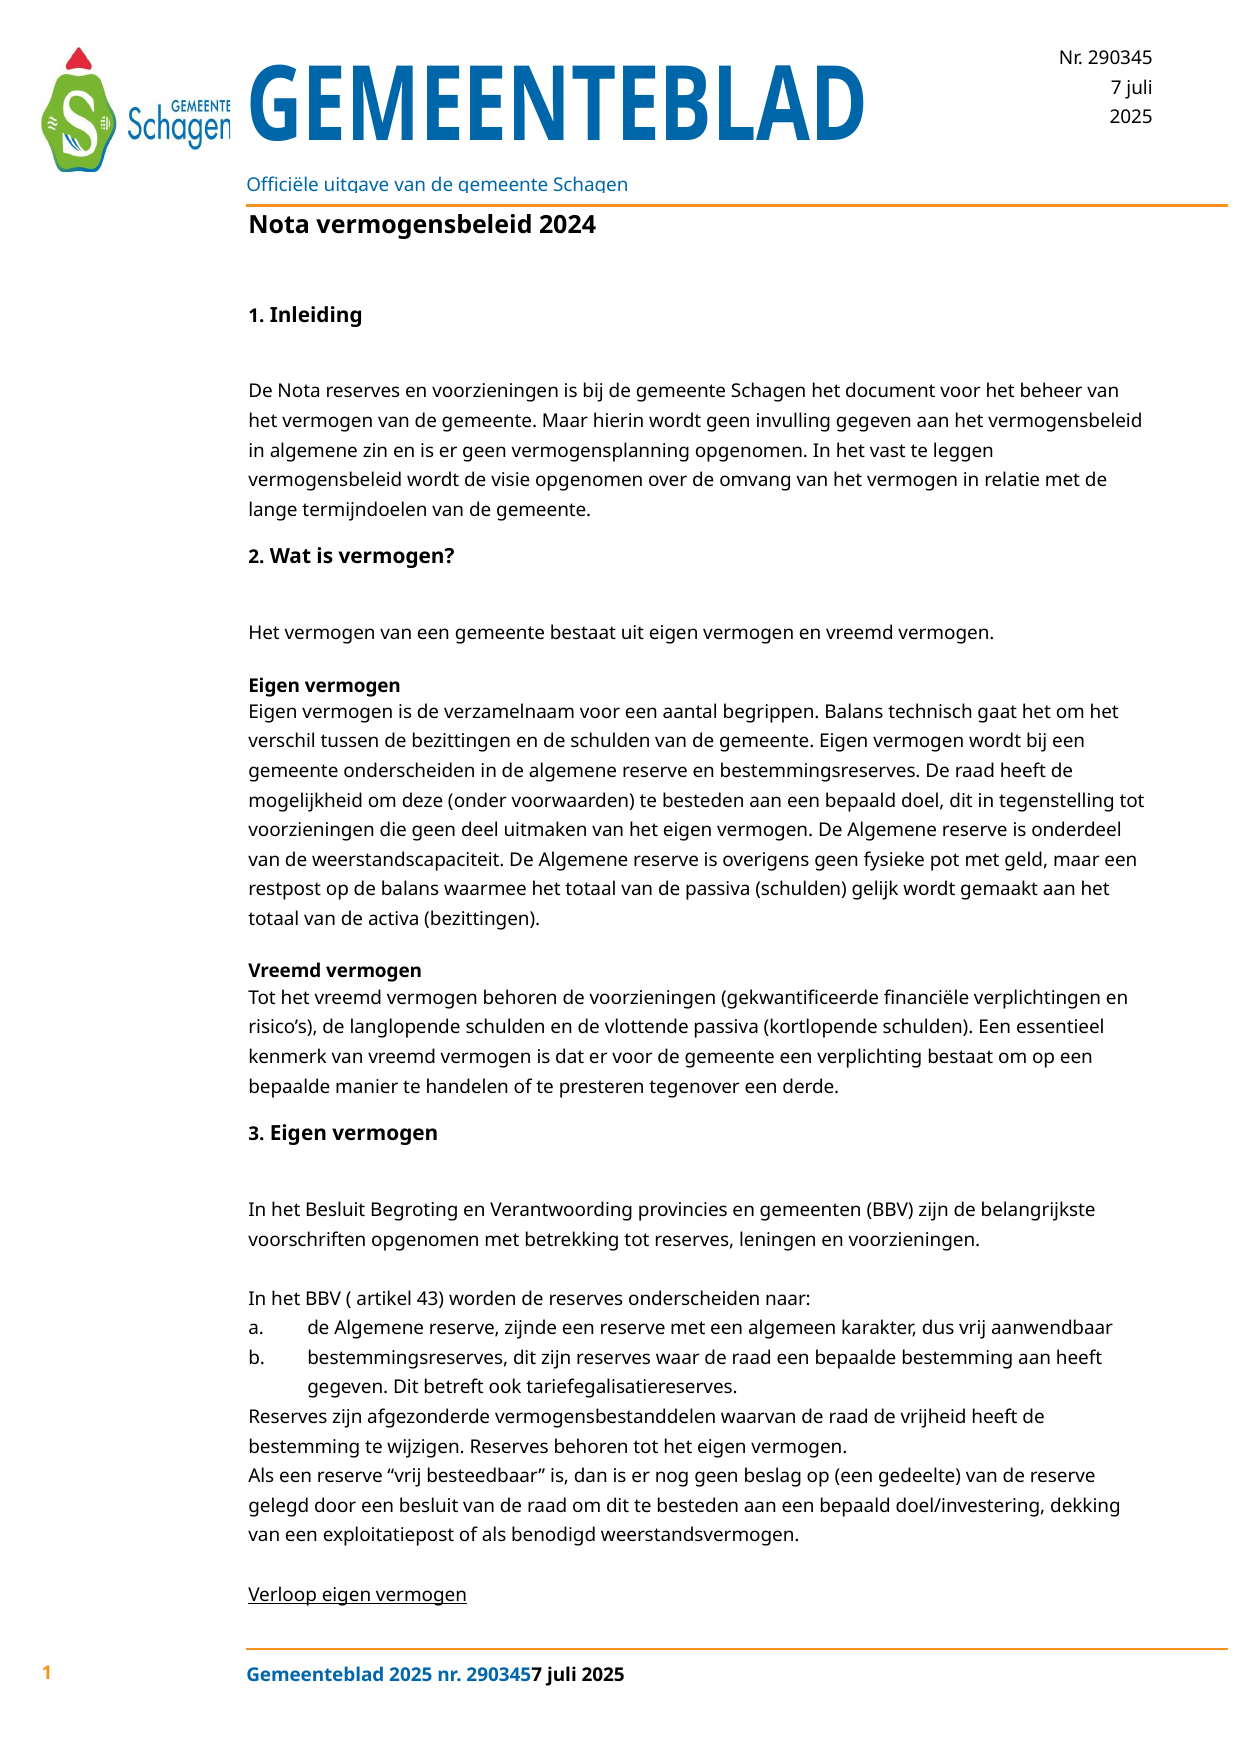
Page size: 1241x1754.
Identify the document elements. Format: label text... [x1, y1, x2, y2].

text Als een reserve “vrij besteedbaar” is, dan is er nog geen beslag op (een gedeelte) van de reserve gelegd door een besluit van de raad om dit te besteden aan een bepaald doel/investering, dekking van een exploitatiepost of als benodigd weerstandsvermogen. [248, 1462, 1152, 1547]
list bestemmingsreserves, dit zijn reserves waar de raad een bepaalde bestemming aan heeft gegeven. Dit betreft ook tariefegalisatiereserves. [248, 1344, 1152, 1399]
text In het BBV ( artikel 43) worden de reserves onderscheiden naar: [248, 1285, 1152, 1311]
text Eigen vermogen is de verzamelnaam voor een aantal begrippen. Balans technisch gaat het om het verschil tussen de bezittingen en de schulden van de gemeente. Eigen vermogen wordt bij een gemeente onderscheiden in de algemene reserve en bestemmingsreserves. De raad heeft de mogelijkheid om deze (onder voorwaarden) te besteden aan een bepaald doel, dit in tegenstelling tot voorzieningen die geen deel uitmaken van het eigen vermogen. De Algemene reserve is onderdeel van de weerstandscapaciteit. De Algemene reserve is overigens geen fysieke pot met geld, maar een restpost op de balans waarmee het totaal van de passiva (schulden) gelijk wordt gemaakt aan het totaal van de activa (bezittingen). [248, 698, 1152, 931]
text Verloop eigen vermogen [248, 1581, 1152, 1606]
text Reserves zijn afgezonderde vermogensbestanddelen waarvan de raad de vrijheid heeft de bestemming te wijzigen. Reserves behoren tot het eigen vermogen. [248, 1403, 1152, 1458]
text In het Besluit Begroting en Verantwoording provincies en gemeenten (BBV) zijn de belangrijkste voorschriften opgenomen met betrekking tot reserves, leningen en voorzieningen. [248, 1196, 1152, 1251]
text Het vermogen van een gemeente bestaat uit eigen vermogen en vreemd vermogen. [248, 619, 1152, 645]
picture [41, 47, 231, 172]
text Nota vermogensbeleid 2024 [248, 207, 1152, 241]
text Tot het vreemd vermogen behoren de voorzieningen (gekwantificeerde financiële verplichtingen en risico’s), de langlopende schulden en de vlottende passiva (kortlopende schulden). Een essentieel kenmerk van vreemd vermogen is dat er voor de gemeente een verplichting bestaat om op een bepaalde manier te handelen of te presteren tegenover een derde. [248, 984, 1152, 1098]
text De Nota reserves en voorzieningen is bij de gemeente Schagen het document voor het beheer van het vermogen van de gemeente. Maar hierin wordt geen invulling gegeven aan het vermogensbeleid in algemene zin en is er geen vermogensplanning opgenomen. In het vast te leggen vermogensbeleid wordt de visie opgenomen over de omvang van het vermogen in relatie met de lange termijndoelen van de gemeente. [248, 378, 1152, 522]
text Eigen vermogen [248, 670, 1152, 698]
text Vreemd vermogen [248, 956, 1152, 984]
text 2. Wat is vermogen? [248, 542, 1152, 570]
list de Algemene reserve, zijnde een reserve met een algemeen karakter, dus vrij aanwendbaar [248, 1314, 1152, 1340]
text 3. Eigen vermogen [248, 1118, 1152, 1147]
text 1. Inleiding [248, 300, 1152, 328]
